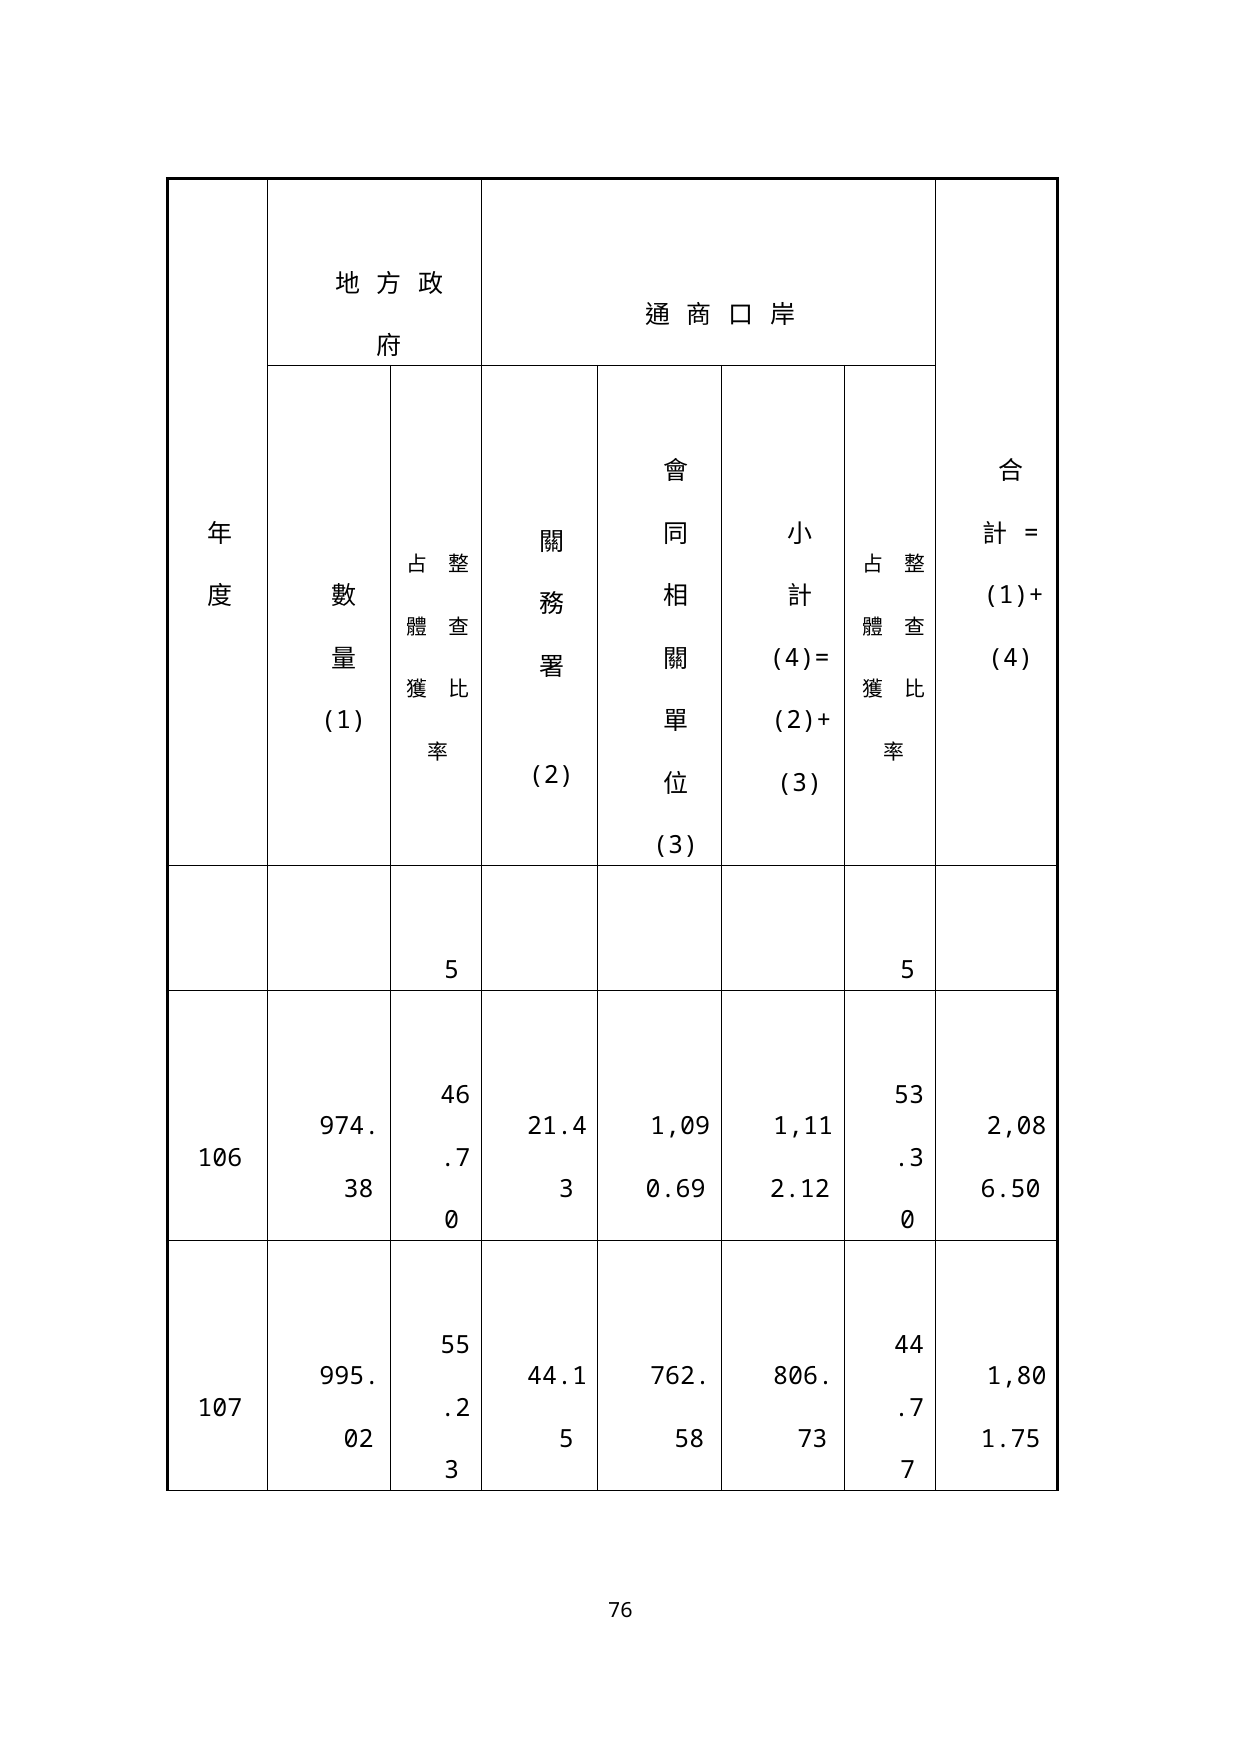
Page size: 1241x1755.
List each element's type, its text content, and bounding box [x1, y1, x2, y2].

table_header 年度 [169, 180, 267, 865]
table_cell 關務署 (2) [482, 366, 597, 865]
table_cell 762.58 [598, 1241, 721, 1490]
table_cell 5 [845, 866, 935, 990]
table_cell 44.77 [845, 1241, 935, 1490]
table_cell 2,086.50 [936, 991, 1056, 1240]
table_cell 55.23 [391, 1241, 481, 1490]
table_cell 53.30 [845, 991, 935, 1240]
table_cell 44.15 [482, 1241, 597, 1490]
table_cell [598, 866, 721, 990]
table_cell 974.38 [268, 991, 390, 1240]
table_cell 1,801.75 [936, 1241, 1056, 1490]
table_cell 5 [391, 866, 481, 990]
table_cell 106 [169, 991, 267, 1240]
table_cell [936, 866, 1056, 990]
table_cell [722, 866, 844, 990]
table_cell 806.73 [722, 1241, 844, 1490]
table_cell 21.43 [482, 991, 597, 1240]
table_cell [268, 866, 390, 990]
table_cell [482, 866, 597, 990]
table_cell 會同相關單位(3) [598, 366, 721, 865]
table_cell 占整體查獲比率 [391, 366, 481, 865]
table_cell 占整體查獲比率 [845, 366, 935, 865]
table_cell 995.02 [268, 1241, 390, 1490]
table_header 合計= (1)+(4) [936, 180, 1056, 865]
table_cell 1,090.69 [598, 991, 721, 1240]
table_cell 數量(1) [268, 366, 390, 865]
table_cell 小計(4)= (2)+(3) [722, 366, 844, 865]
table_cell 107 [169, 1241, 267, 1490]
table_cell 46.70 [391, 991, 481, 1240]
table_header 通商口岸 [482, 180, 935, 365]
table_cell 1,112.12 [722, 991, 844, 1240]
table_header 地方政府 [268, 180, 481, 365]
table_cell [169, 866, 267, 990]
